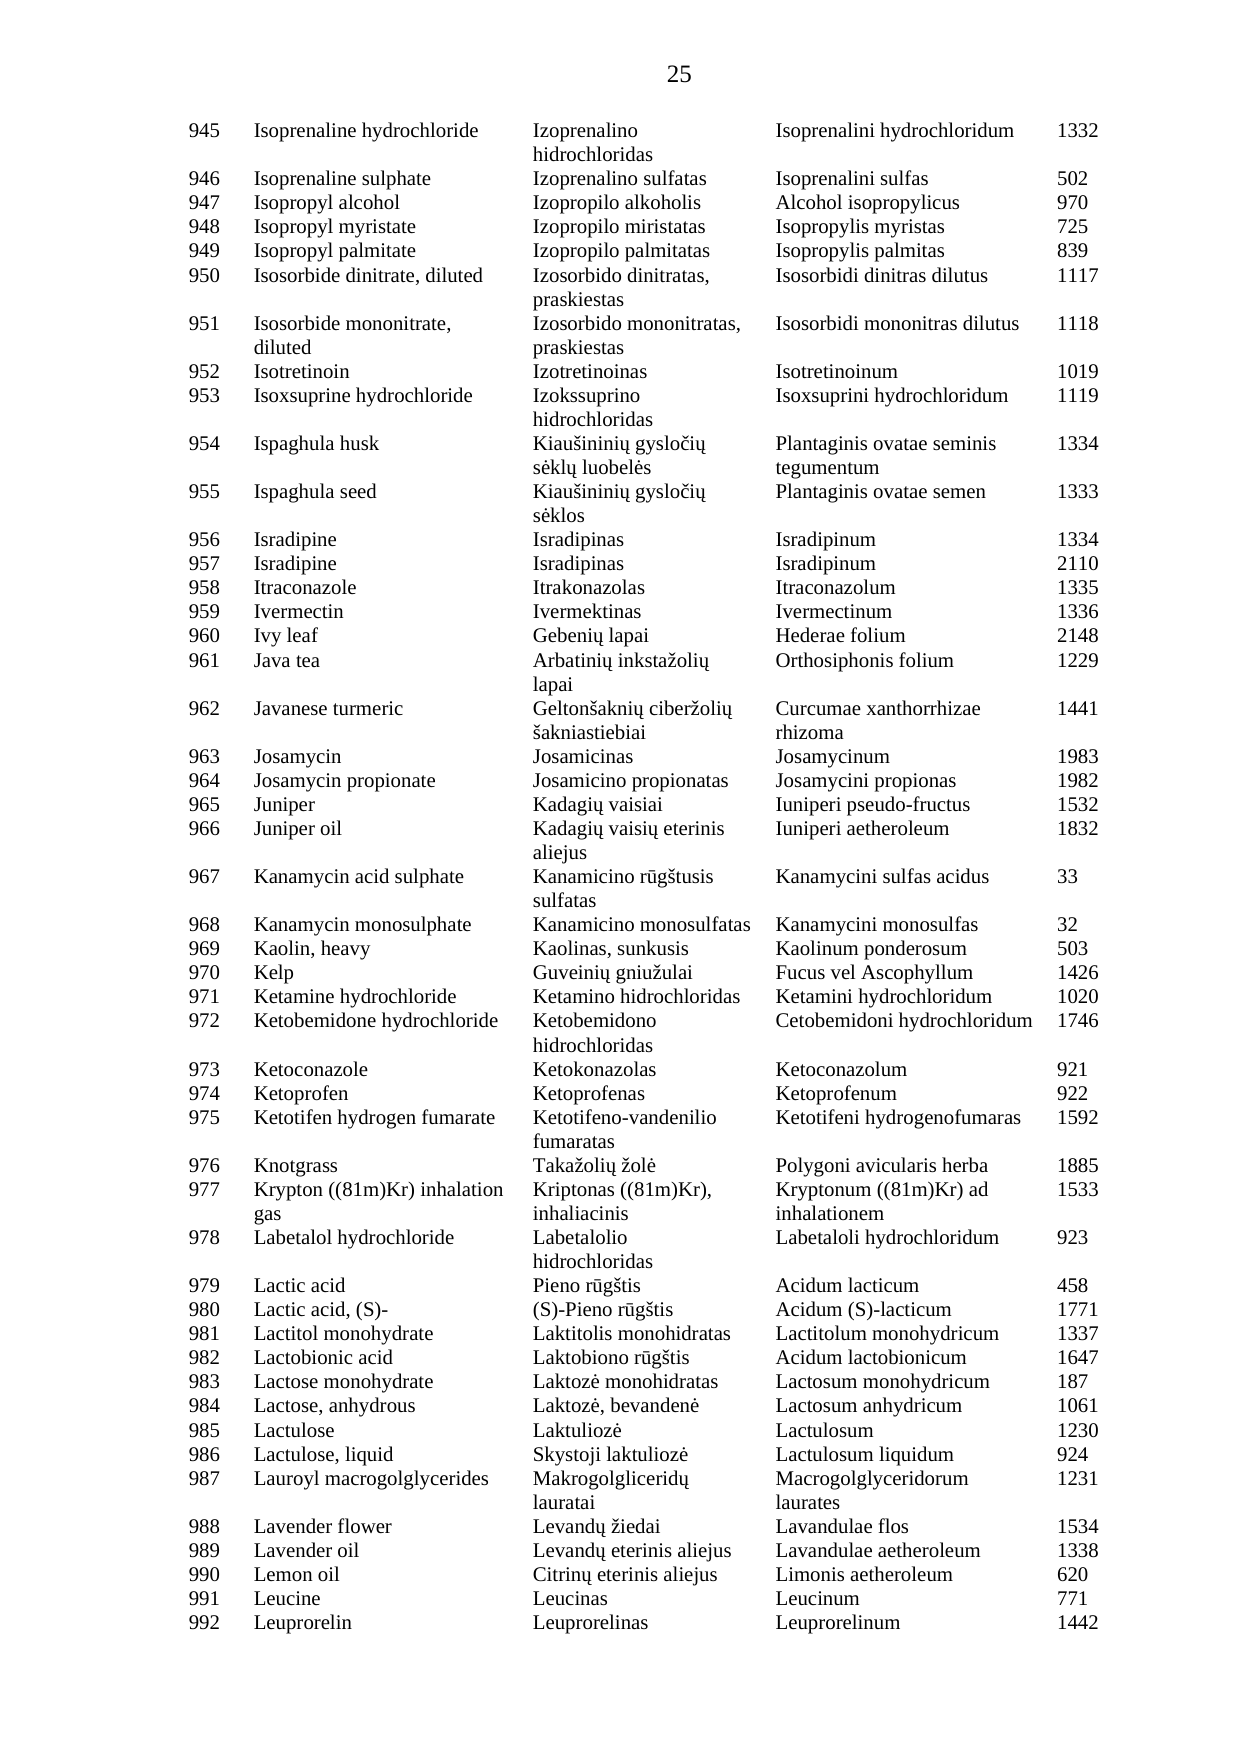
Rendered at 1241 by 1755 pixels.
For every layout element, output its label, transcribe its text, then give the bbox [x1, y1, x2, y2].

table_cell Ketotifeno-vandenilio fumaratas [521, 1105, 764, 1153]
table_cell Izopropilo miristatas [521, 214, 764, 238]
table_cell Lavender oil [242, 1538, 521, 1562]
table_cell 955 [177, 479, 242, 527]
table_cell Pieno rūgštis [521, 1273, 764, 1297]
table_cell 982 [177, 1345, 242, 1369]
table_cell Ivermektinas [521, 599, 764, 623]
table_cell 1746 [1046, 1009, 1181, 1057]
table_cell Kaolinas, sunkusis [521, 936, 764, 960]
table_cell Gebenių lapai [521, 624, 764, 647]
table_cell Ivermectin [242, 599, 521, 623]
table_cell 952 [177, 359, 242, 383]
table_cell 972 [177, 1009, 242, 1057]
table_cell Josamycinum [764, 744, 1046, 768]
table_cell Kadagių vaisiai [521, 792, 764, 816]
table_cell Isoxsuprine hydrochloride [242, 383, 521, 431]
table_cell 984 [177, 1394, 242, 1417]
table_cell Guveinių gniužulai [521, 960, 764, 984]
table_cell Lactulosum liquidum [764, 1442, 1046, 1466]
table_cell 1338 [1046, 1538, 1181, 1562]
table_cell Kadagių vaisių eterinis aliejus [521, 816, 764, 864]
table_cell 969 [177, 936, 242, 960]
table_cell Leuprorelin [242, 1610, 521, 1634]
table_cell 725 [1046, 214, 1181, 238]
table_cell 924 [1046, 1442, 1181, 1466]
table_cell Laktozė monohidratas [521, 1369, 764, 1393]
table_cell Orthosiphonis folium [764, 648, 1046, 696]
table_cell 965 [177, 792, 242, 816]
table_cell 974 [177, 1081, 242, 1105]
table_cell 990 [177, 1562, 242, 1586]
table_cell Kriptonas ((81m)Kr), inhaliacinis [521, 1177, 764, 1225]
table_cell 950 [177, 263, 242, 311]
table_cell Polygoni avicularis herba [764, 1153, 1046, 1177]
table_cell 922 [1046, 1081, 1181, 1105]
table_cell 1334 [1046, 527, 1181, 551]
table_cell 970 [177, 960, 242, 984]
table_cell Isopropyl palmitate [242, 239, 521, 262]
table_cell Ketoprofenas [521, 1081, 764, 1105]
table_cell 1337 [1046, 1321, 1181, 1345]
table_cell Itraconazole [242, 575, 521, 599]
table_cell Plantaginis ovatae semen [764, 479, 1046, 527]
table_cell 1592 [1046, 1105, 1181, 1153]
table_cell 954 [177, 431, 242, 479]
table_cell Isotretinoinum [764, 359, 1046, 383]
table_cell Izotretinoinas [521, 359, 764, 383]
table_cell Isradipinum [764, 551, 1046, 575]
table_cell 961 [177, 648, 242, 696]
table_cell Kryptonum ((81m)Kr) ad inhalationem [764, 1177, 1046, 1225]
table_cell Ivermectinum [764, 599, 1046, 623]
table_cell Ketobemidone hydrochloride [242, 1009, 521, 1057]
table_cell 948 [177, 214, 242, 238]
table_cell Fucus vel Ascophyllum [764, 960, 1046, 984]
table_cell Isopropylis palmitas [764, 239, 1046, 262]
table_cell Isopropyl alcohol [242, 190, 521, 214]
table_cell 1533 [1046, 1177, 1181, 1225]
table_cell Isradipine [242, 527, 521, 551]
table_cell Labetaloli hydrochloridum [764, 1225, 1046, 1273]
table_cell Lactic acid, (S)- [242, 1297, 521, 1321]
table_cell 1335 [1046, 575, 1181, 599]
table_cell Acidum lactobionicum [764, 1345, 1046, 1369]
table_cell 187 [1046, 1369, 1181, 1393]
table_cell Laktozė, bevandenė [521, 1394, 764, 1417]
table_cell 956 [177, 527, 242, 551]
table_cell Leuprorelinas [521, 1610, 764, 1634]
table_cell 1061 [1046, 1394, 1181, 1417]
table_cell Lavandulae flos [764, 1514, 1046, 1538]
table_cell Ketotifeni hydrogenofumaras [764, 1105, 1046, 1153]
table_cell Lactobionic acid [242, 1345, 521, 1369]
table_cell 966 [177, 816, 242, 864]
table_cell Isradipinum [764, 527, 1046, 551]
table_cell 1442 [1046, 1610, 1181, 1634]
table_cell Ivy leaf [242, 624, 521, 647]
table_cell Lactulose [242, 1418, 521, 1442]
table_cell Kanamycin monosulphate [242, 912, 521, 936]
table_cell 1771 [1046, 1297, 1181, 1321]
table_cell 1983 [1046, 744, 1181, 768]
table_cell Lactitol monohydrate [242, 1321, 521, 1345]
table_cell Isoxsuprini hydrochloridum [764, 383, 1046, 431]
table_cell 32 [1046, 912, 1181, 936]
table_cell Lemon oil [242, 1562, 521, 1586]
table_cell 947 [177, 190, 242, 214]
table_cell Leucinum [764, 1586, 1046, 1610]
table_cell Josamycin [242, 744, 521, 768]
table_cell 975 [177, 1105, 242, 1153]
table_cell Laktitolis monohidratas [521, 1321, 764, 1345]
table_cell Alcohol isopropylicus [764, 190, 1046, 214]
table_cell Ketoprofenum [764, 1081, 1046, 1105]
table_cell Cetobemidoni hydrochloridum [764, 1009, 1046, 1057]
table_cell 951 [177, 311, 242, 359]
table_cell Arbatinių inkstažolių lapai [521, 648, 764, 696]
table_cell 983 [177, 1369, 242, 1393]
table_cell 958 [177, 575, 242, 599]
table_cell Limonis aetheroleum [764, 1562, 1046, 1586]
table_cell Acidum (S)-lacticum [764, 1297, 1046, 1321]
table_cell 771 [1046, 1586, 1181, 1610]
table_cell 503 [1046, 936, 1181, 960]
table_cell 963 [177, 744, 242, 768]
table_cell 458 [1046, 1273, 1181, 1297]
table_cell Juniper [242, 792, 521, 816]
table_cell Lactulose, liquid [242, 1442, 521, 1466]
table_cell Kelp [242, 960, 521, 984]
table_cell 1231 [1046, 1466, 1181, 1514]
table_cell 949 [177, 239, 242, 262]
table_cell Kiaušininių gysločių sėklų luobelės [521, 431, 764, 479]
table_cell Labetalol hydrochloride [242, 1225, 521, 1273]
table_cell 33 [1046, 864, 1181, 912]
table_cell 962 [177, 696, 242, 744]
table_cell 1441 [1046, 696, 1181, 744]
table_cell Laktobiono rūgštis [521, 1345, 764, 1369]
table_cell Izopropilo palmitatas [521, 239, 764, 262]
table_cell Levandų žiedai [521, 1514, 764, 1538]
table_cell Laktuliozė [521, 1418, 764, 1442]
table_cell 1336 [1046, 599, 1181, 623]
table_cell Isotretinoin [242, 359, 521, 383]
table_cell 921 [1046, 1057, 1181, 1081]
table_cell Izokssuprino hidrochloridas [521, 383, 764, 431]
table_cell 1333 [1046, 479, 1181, 527]
table_cell Isoprenaline sulphate [242, 166, 521, 190]
table_cell Citrinų eterinis aliejus [521, 1562, 764, 1586]
table_cell Krypton ((81m)Kr) inhalation gas [242, 1177, 521, 1225]
table_cell Kaolinum ponderosum [764, 936, 1046, 960]
table_cell Lactulosum [764, 1418, 1046, 1442]
table_cell Levandų eterinis aliejus [521, 1538, 764, 1562]
table_cell Macrogolglyceridorum laurates [764, 1466, 1046, 1514]
table_cell 957 [177, 551, 242, 575]
table_cell Josamycini propionas [764, 768, 1046, 792]
table_cell Leuprorelinum [764, 1610, 1046, 1634]
table_cell Plantaginis ovatae seminis tegumentum [764, 431, 1046, 479]
table_cell 2148 [1046, 624, 1181, 647]
table_cell Izoprenalino sulfatas [521, 166, 764, 190]
table_cell 986 [177, 1442, 242, 1466]
table_cell Iuniperi aetheroleum [764, 816, 1046, 864]
table_cell Isosorbidi dinitras dilutus [764, 263, 1046, 311]
table_cell 988 [177, 1514, 242, 1538]
table_cell Leucinas [521, 1586, 764, 1610]
table_cell 1534 [1046, 1514, 1181, 1538]
table_cell Isopropylis myristas [764, 214, 1046, 238]
table_cell 971 [177, 984, 242, 1008]
table_cell Isoprenalini hydrochloridum [764, 118, 1046, 166]
table_cell 991 [177, 1586, 242, 1610]
table_cell 946 [177, 166, 242, 190]
table_cell Knotgrass [242, 1153, 521, 1177]
table_cell Isradipinas [521, 551, 764, 575]
table_cell 1230 [1046, 1418, 1181, 1442]
table_cell 1982 [1046, 768, 1181, 792]
table_cell Izosorbido dinitratas, praskiestas [521, 263, 764, 311]
table_cell Ispaghula husk [242, 431, 521, 479]
table_cell Ketoconazolum [764, 1057, 1046, 1081]
table_cell Geltonšaknių ciberžolių šakniastiebiai [521, 696, 764, 744]
table_cell 989 [177, 1538, 242, 1562]
table_cell 945 [177, 118, 242, 166]
table_cell 923 [1046, 1225, 1181, 1273]
table_cell 1334 [1046, 431, 1181, 479]
table_cell 1885 [1046, 1153, 1181, 1177]
table_cell Lavandulae aetheroleum [764, 1538, 1046, 1562]
table_cell 987 [177, 1466, 242, 1514]
table_cell 1117 [1046, 263, 1181, 311]
table_cell 502 [1046, 166, 1181, 190]
table_cell 1019 [1046, 359, 1181, 383]
table_cell Javanese turmeric [242, 696, 521, 744]
table_cell 992 [177, 1610, 242, 1634]
table_cell Lavender flower [242, 1514, 521, 1538]
table_cell 967 [177, 864, 242, 912]
table_cell 968 [177, 912, 242, 936]
table_cell 977 [177, 1177, 242, 1225]
table_cell 1647 [1046, 1345, 1181, 1369]
table_cell Josamicinas [521, 744, 764, 768]
table_cell Iuniperi pseudo-fructus [764, 792, 1046, 816]
table_cell Labetalolio hidrochloridas [521, 1225, 764, 1273]
table_cell Itraconazolum [764, 575, 1046, 599]
table_cell Ispaghula seed [242, 479, 521, 527]
table_cell 1229 [1046, 648, 1181, 696]
table_cell 839 [1046, 239, 1181, 262]
table_cell Isosorbide dinitrate, diluted [242, 263, 521, 311]
table_cell Lauroyl macrogolglycerides [242, 1466, 521, 1514]
table_cell Ketoconazole [242, 1057, 521, 1081]
table_cell Ketokonazolas [521, 1057, 764, 1081]
table_cell Lactose, anhydrous [242, 1394, 521, 1417]
table_cell 981 [177, 1321, 242, 1345]
table_cell Isosorbidi mononitras dilutus [764, 311, 1046, 359]
table_cell 980 [177, 1297, 242, 1321]
table_cell 978 [177, 1225, 242, 1273]
table_cell Makrogolgliceridų lauratai [521, 1466, 764, 1514]
table_cell Isradipinas [521, 527, 764, 551]
table_cell 2110 [1046, 551, 1181, 575]
table_cell 979 [177, 1273, 242, 1297]
table_cell 970 [1046, 190, 1181, 214]
table_cell 1832 [1046, 816, 1181, 864]
table_cell Kanamycini monosulfas [764, 912, 1046, 936]
table_cell Ketoprofen [242, 1081, 521, 1105]
table_cell Josamycin propionate [242, 768, 521, 792]
table_cell Takažolių žolė [521, 1153, 764, 1177]
table_cell Kanamycini sulfas acidus [764, 864, 1046, 912]
table_cell Juniper oil [242, 816, 521, 864]
table_cell Kanamicino rūgštusis sulfatas [521, 864, 764, 912]
table_cell (S)-Pieno rūgštis [521, 1297, 764, 1321]
table_cell Acidum lacticum [764, 1273, 1046, 1297]
table_cell 1426 [1046, 960, 1181, 984]
table_cell Lactosum anhydricum [764, 1394, 1046, 1417]
table_cell Lactic acid [242, 1273, 521, 1297]
table_cell 985 [177, 1418, 242, 1442]
table_cell 976 [177, 1153, 242, 1177]
table_cell 1020 [1046, 984, 1181, 1008]
table_cell Ketamino hidrochloridas [521, 984, 764, 1008]
table_cell Isopropyl myristate [242, 214, 521, 238]
table_cell Ketamine hydrochloride [242, 984, 521, 1008]
table_cell Kanamicino monosulfatas [521, 912, 764, 936]
table_cell Lactose monohydrate [242, 1369, 521, 1393]
table_cell Isoprenalini sulfas [764, 166, 1046, 190]
table_cell 620 [1046, 1562, 1181, 1586]
table_cell 964 [177, 768, 242, 792]
table_cell Ketamini hydrochloridum [764, 984, 1046, 1008]
table_cell Kanamycin acid sulphate [242, 864, 521, 912]
table_cell 953 [177, 383, 242, 431]
table_cell Leucine [242, 1586, 521, 1610]
table_cell Itrakonazolas [521, 575, 764, 599]
table_cell 1119 [1046, 383, 1181, 431]
table_cell Kiaušininių gysločių sėklos [521, 479, 764, 527]
table_cell Ketobemidono hidrochloridas [521, 1009, 764, 1057]
table_cell Izosorbido mononitratas, praskiestas [521, 311, 764, 359]
table_cell Josamicino propionatas [521, 768, 764, 792]
table_cell 1118 [1046, 311, 1181, 359]
table_cell 1532 [1046, 792, 1181, 816]
table_cell 959 [177, 599, 242, 623]
table_cell 973 [177, 1057, 242, 1081]
table_cell Lactitolum monohydricum [764, 1321, 1046, 1345]
table_cell 960 [177, 624, 242, 647]
table_cell Izopropilo alkoholis [521, 190, 764, 214]
table_cell Java tea [242, 648, 521, 696]
table_cell Isradipine [242, 551, 521, 575]
table_cell Isoprenaline hydrochloride [242, 118, 521, 166]
table_cell Lactosum monohydricum [764, 1369, 1046, 1393]
table_cell Kaolin, heavy [242, 936, 521, 960]
table_cell Isosorbide mononitrate, diluted [242, 311, 521, 359]
table_cell Hederae folium [764, 624, 1046, 647]
table_cell Ketotifen hydrogen fumarate [242, 1105, 521, 1153]
table_cell Skystoji laktuliozė [521, 1442, 764, 1466]
table_cell Izoprenalino hidrochloridas [521, 118, 764, 166]
table_cell Curcumae xanthorrhizae rhizoma [764, 696, 1046, 744]
table_cell 1332 [1046, 118, 1181, 166]
